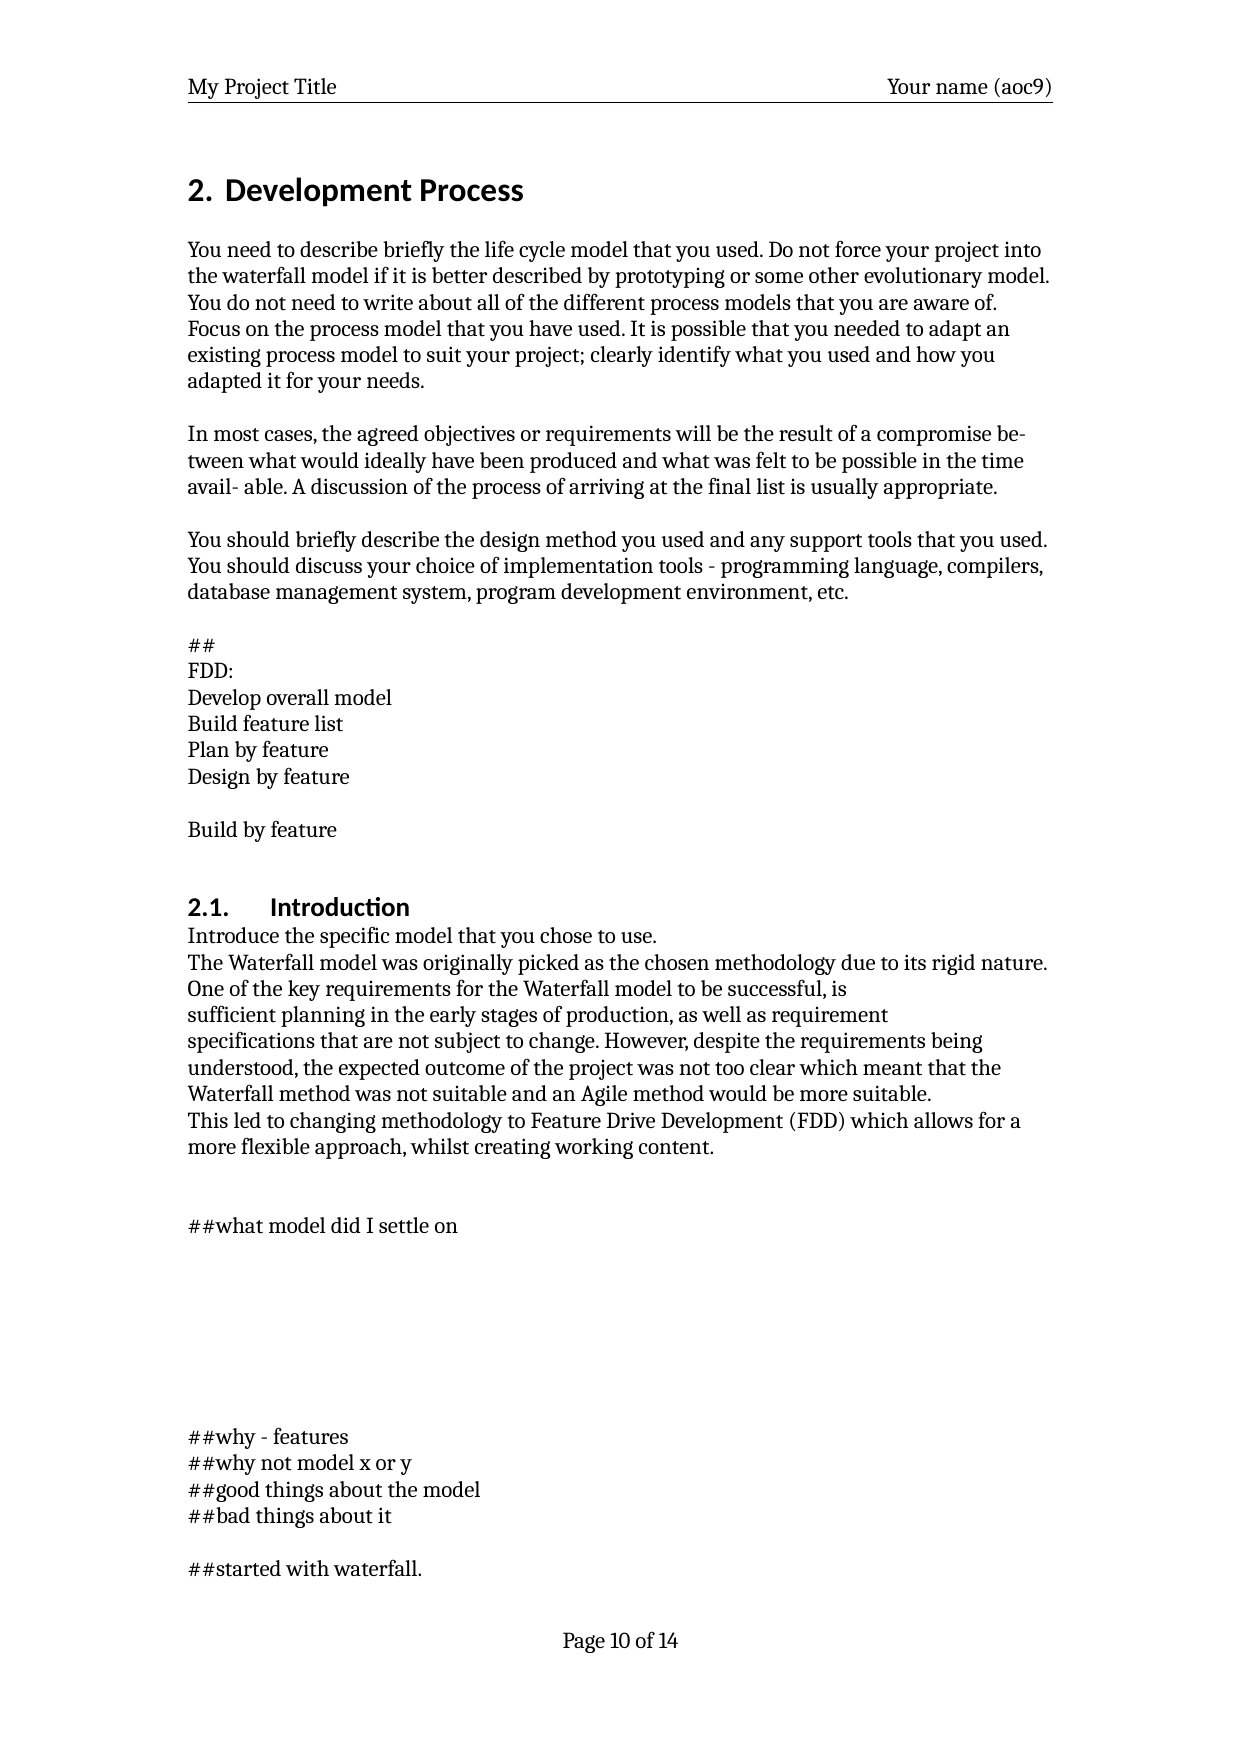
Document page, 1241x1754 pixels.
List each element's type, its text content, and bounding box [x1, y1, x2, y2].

subtitle Introduction [187, 890, 1053, 923]
text ##bad things about it [187, 1503, 1053, 1529]
text ##why not model x or y [187, 1450, 1053, 1476]
text Introduce the specific model that you chose to use. [187, 923, 1053, 949]
text You should briefly describe the design method you used and any support tools that you used. You should discuss your choice of implementation tools - programming language, compilers, database management system, program development environment, etc. [187, 526, 1053, 606]
text specifications that are not subject to change. However, despite the requirements being understood, the expected outcome of the project was not too clear which meant that the Waterfall method was not suitable and an Agile method would be more suitable. [187, 1028, 1053, 1107]
text Develop overall model [187, 684, 1053, 711]
text Build feature list [187, 711, 1053, 737]
subtitle Development Process [187, 169, 1053, 210]
text You need to describe briefly the life cycle model that you used. Do not force your project into the waterfall model if it is better described by prototyping or some other evolutionary model. You do not need to write about all of the different process models that you are aware of. Focus on the process model that you have used. It is possible that you needed to adapt an existing process model to suit your project; clearly identify what you used and how you adapted it for your needs. [187, 237, 1053, 395]
text Design by feature [187, 764, 1053, 790]
text FDD: [187, 658, 1053, 684]
text ##started with waterfall. [187, 1555, 1053, 1582]
text In most cases, the agreed objectives or requirements will be the result of a compromise be- tween what would ideally have been produced and what was felt to be possible in the time avail- able. A discussion of the process of arriving at the final list is usually appropriate. [187, 421, 1053, 500]
text sufficient planning in the early stages of production, as well as requirement [187, 1002, 1053, 1028]
text ##why - features [187, 1424, 1053, 1450]
text ##good things about the model [187, 1476, 1053, 1503]
text The Waterfall model was originally picked as the chosen methodology due to its rigid nature. One of the key requirements for the Waterfall model to be successful, is [187, 949, 1053, 1002]
text Plan by feature [187, 737, 1053, 764]
text Build by feature [187, 816, 1053, 843]
text This led to changing methodology to Feature Drive Development (FDD) which allows for a more flexible approach, whilst creating working content. [187, 1107, 1053, 1160]
text ##what model did I settle on [187, 1213, 1053, 1239]
text ## [187, 632, 1053, 658]
